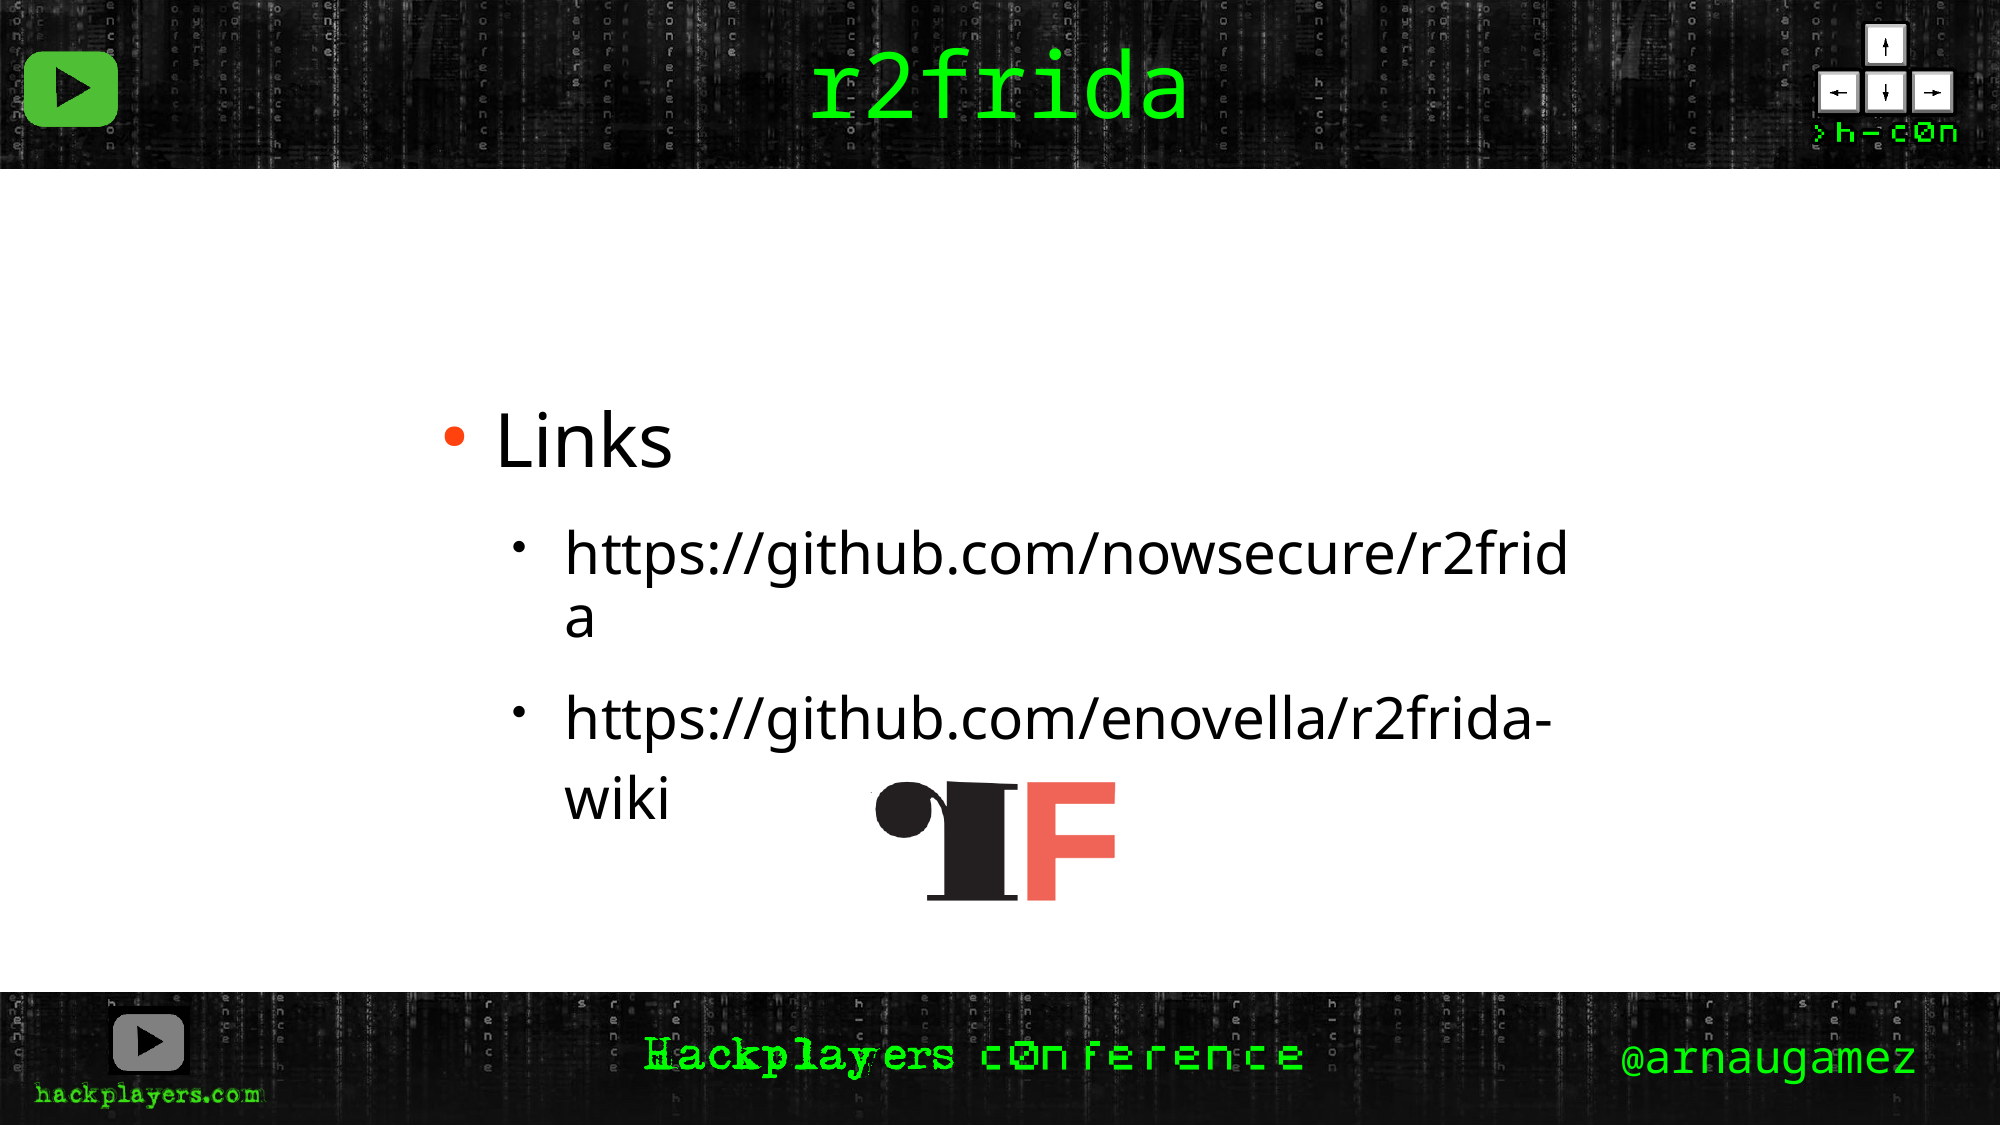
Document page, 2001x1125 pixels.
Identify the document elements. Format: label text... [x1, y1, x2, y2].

list Links https://github.com/nowsecure/r2frida https://github.com/enovella/r2frida-wiki [423, 386, 1577, 677]
title r2frida [256, 0, 1745, 166]
picture [859, 768, 1141, 917]
picture [0, 0, 2000, 169]
picture [0, 992, 2000, 1125]
